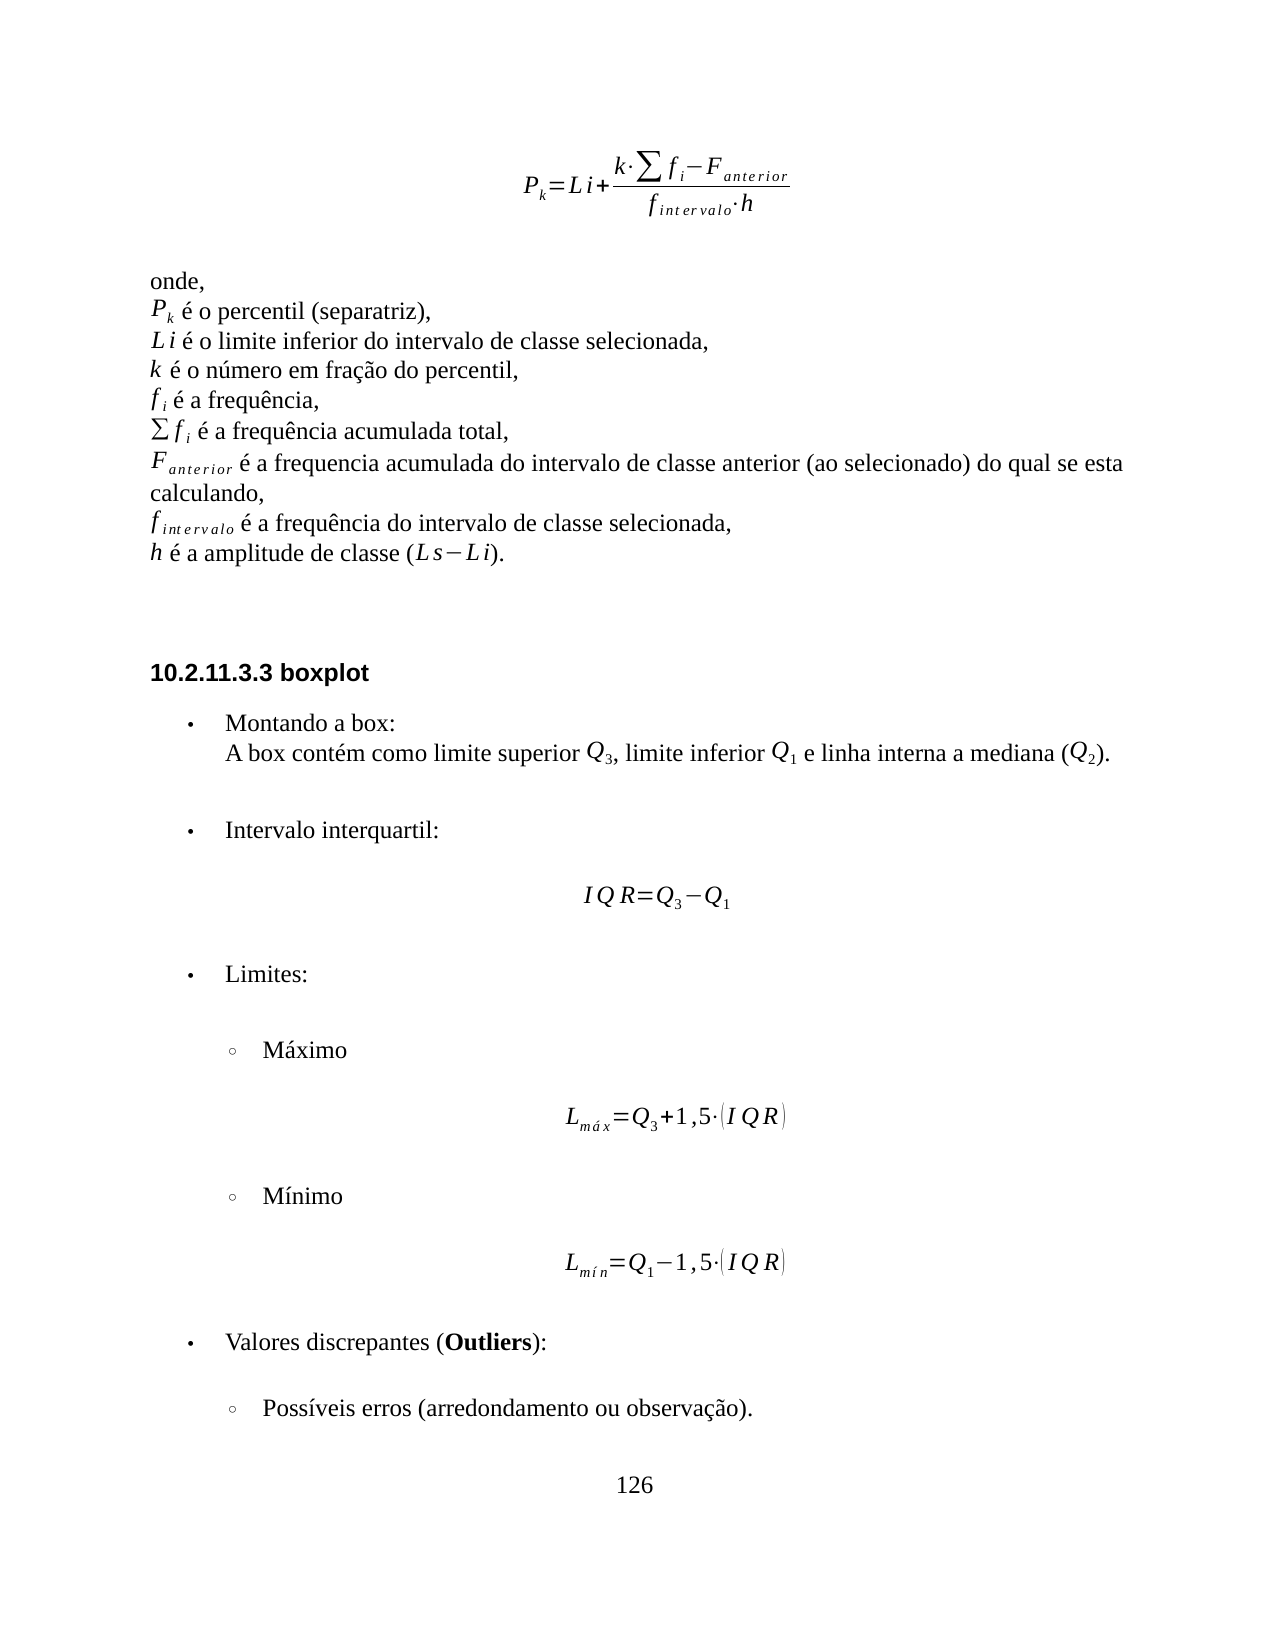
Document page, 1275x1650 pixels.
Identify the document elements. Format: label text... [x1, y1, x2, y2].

list Máximo [225, 1035, 1125, 1092]
list Montando a box: A box contém como limite superior , limite inferior e linha interna a mediana (). [187, 708, 1125, 797]
list Intervalo interquartil: [187, 815, 1125, 872]
text onde, é o percentil (separatriz), é o limite inferior do intervalo de classe selecionada, é o número em fração do percentil, é a frequência, é a frequência acumulada total, é a frequencia acumulada do intervalo de classe anterior (ao selecionado) do qual se esta calculando, é a frequência do intervalo de classe selecionada, é a amplitude de classe (). [150, 266, 1125, 596]
list Possíveis erros (arredondamento ou observação). [225, 1393, 1125, 1422]
list Mínimo [225, 1181, 1125, 1238]
subtitle 10.2.11.3.3 boxplot [150, 658, 1125, 687]
list Valores discrepantes (Outliers): [187, 1327, 1125, 1384]
list Limites: [187, 959, 1125, 1017]
